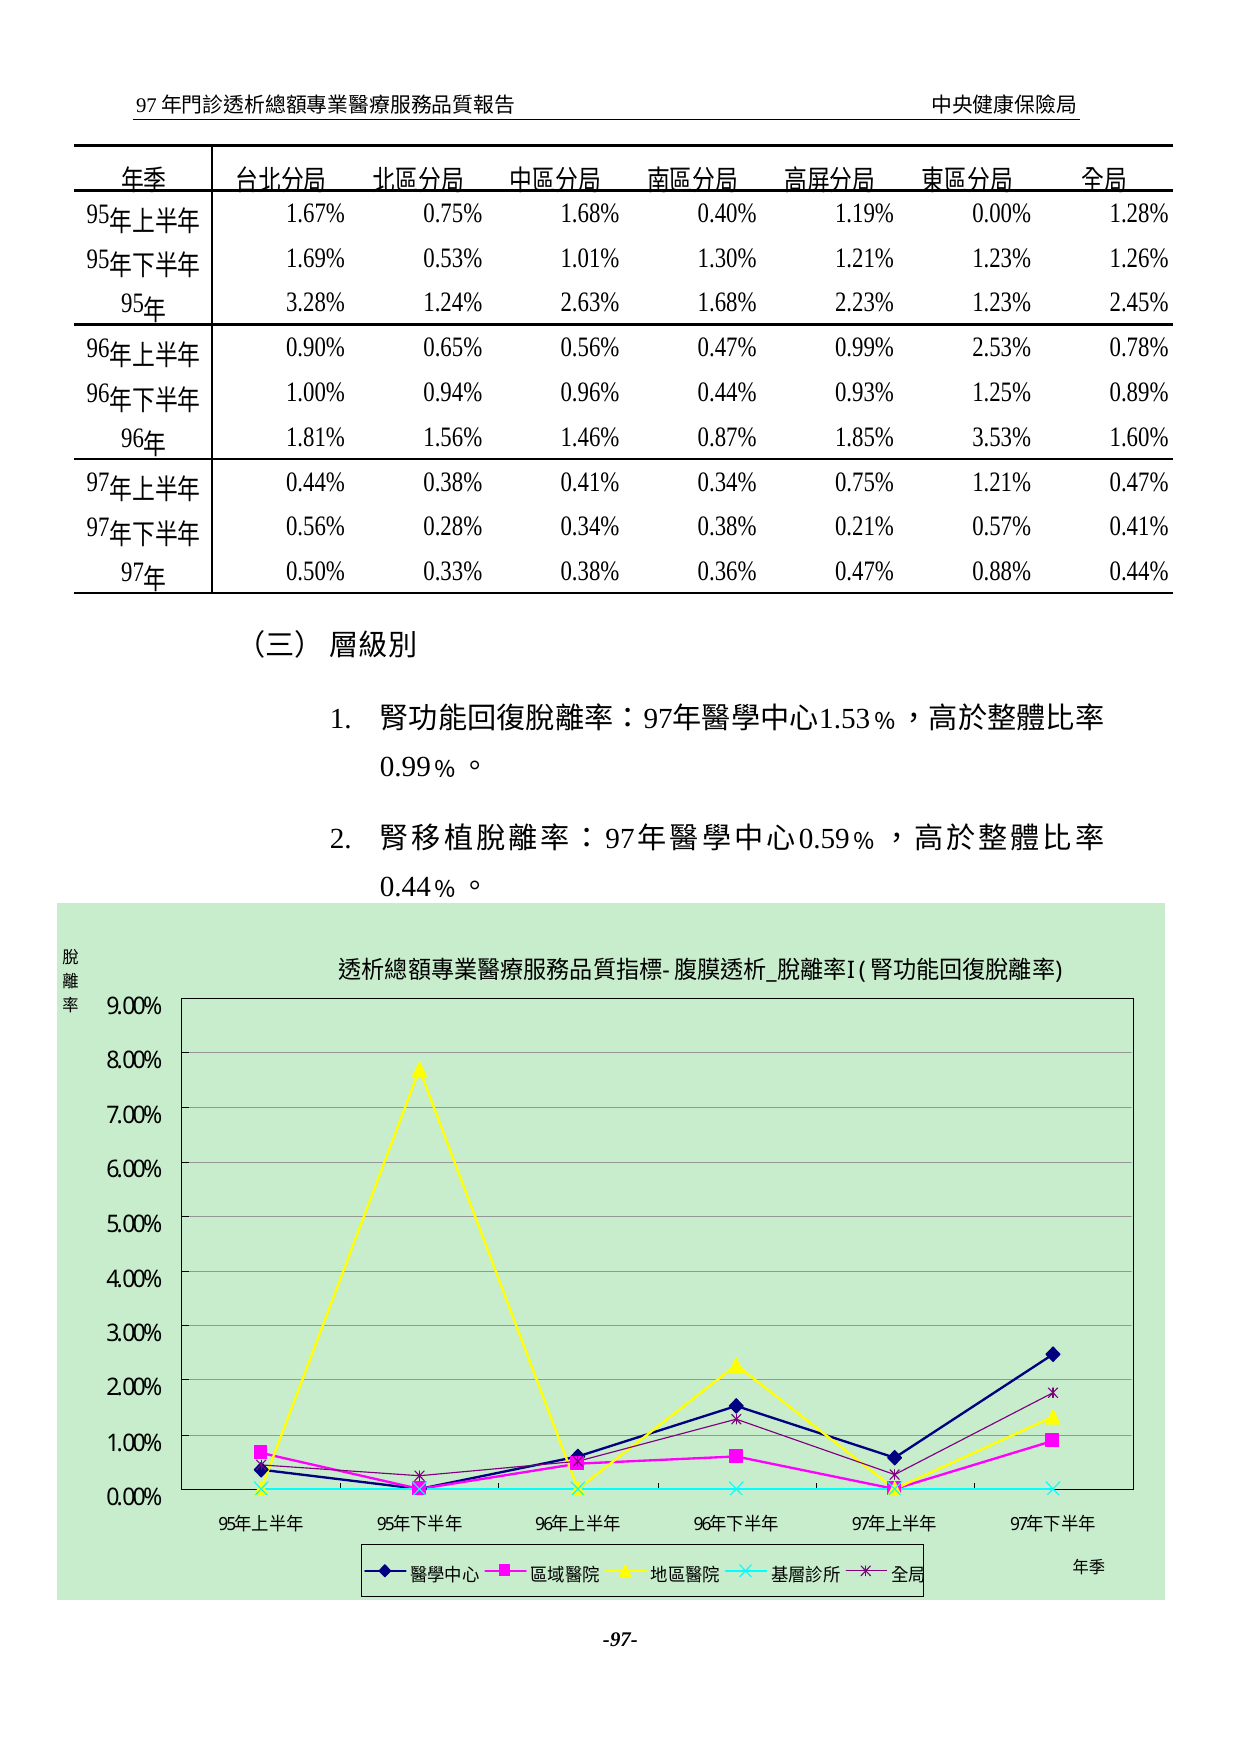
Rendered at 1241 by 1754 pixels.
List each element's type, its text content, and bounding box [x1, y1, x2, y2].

list 腎功能回復脫離率：97年醫學中心1.53﹪，高於整體比率0.99﹪。 [329, 690, 1104, 786]
list 腎移植脫離率：97年醫學中心0.59﹪，高於整體比率0.44﹪。 [329, 811, 1104, 903]
list 層級別 [236, 617, 1104, 665]
